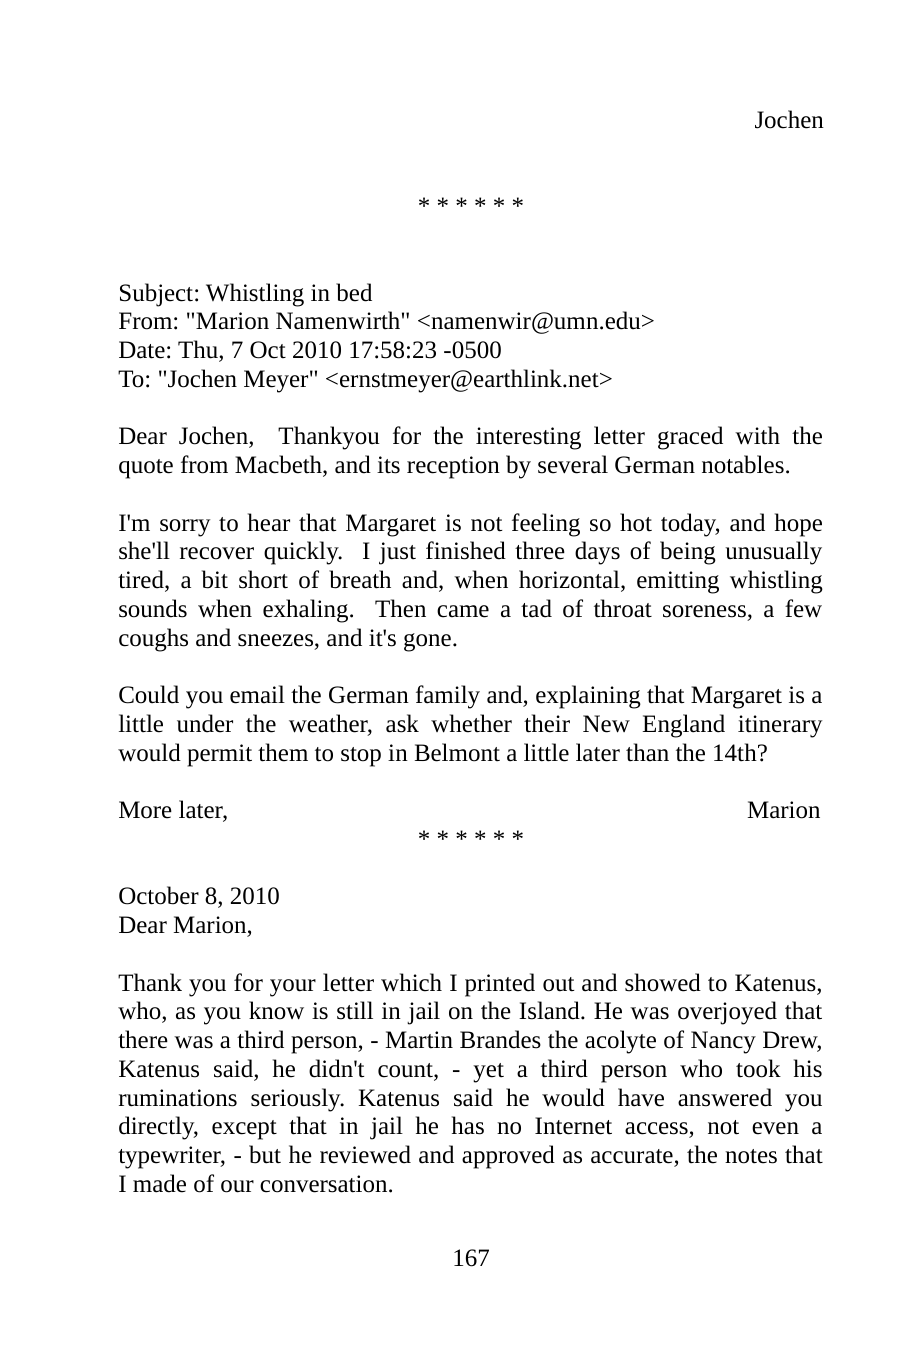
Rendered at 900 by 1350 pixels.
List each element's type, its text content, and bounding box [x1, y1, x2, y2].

text Could you email the German family and, explaining that Margaret is a little under the weather, ask whether their New England itinerary would permit them to stop in Belmont a little later than the 14th? [118, 680, 823, 766]
text To: "Jochen Meyer" <ernstmeyer@earthlink.net> [118, 364, 823, 393]
text Dear Marion, [118, 910, 823, 939]
text From: "Marion Namenwirth" <namenwir@umn.edu> [118, 306, 823, 335]
text October 8, 2010 [118, 881, 823, 910]
text Dear Jochen, Thankyou for the interesting letter graced with the quote from Macbeth, and its reception by several German notables. [118, 421, 823, 479]
text * * * * * * [118, 824, 823, 853]
text Subject: Whistling in bed [118, 278, 823, 306]
text I'm sorry to hear that Margaret is not feeling so hot today, and hope she'll recover quickly. I just finished three days of being unusually tired, a bit short of breath and, when horizontal, emitting whistling sounds when exhaling. Then came a tad of throat soreness, a few coughs and sneezes, and it's gone. [118, 508, 823, 651]
text * * * * * * [118, 191, 823, 220]
text Date: Thu, 7 Oct 2010 17:58:23 -0500 [118, 335, 823, 364]
text More later, Marion [118, 795, 823, 824]
text Thank you for your letter which I printed out and showed to Katenus, who, as you know is still in jail on the Island. He was overjoyed that there was a third person, - Martin Brandes the acolyte of Nancy Drew, Katenus said, he didn't count, - yet a third person who took his ruminations seriously. Katenus said he would have answered you directly, except that in jail he has no Internet access, not even a typewriter, - but he reviewed and approved as accurate, the notes that I made of our conversation. [118, 968, 823, 1198]
text Jochen [118, 105, 823, 134]
